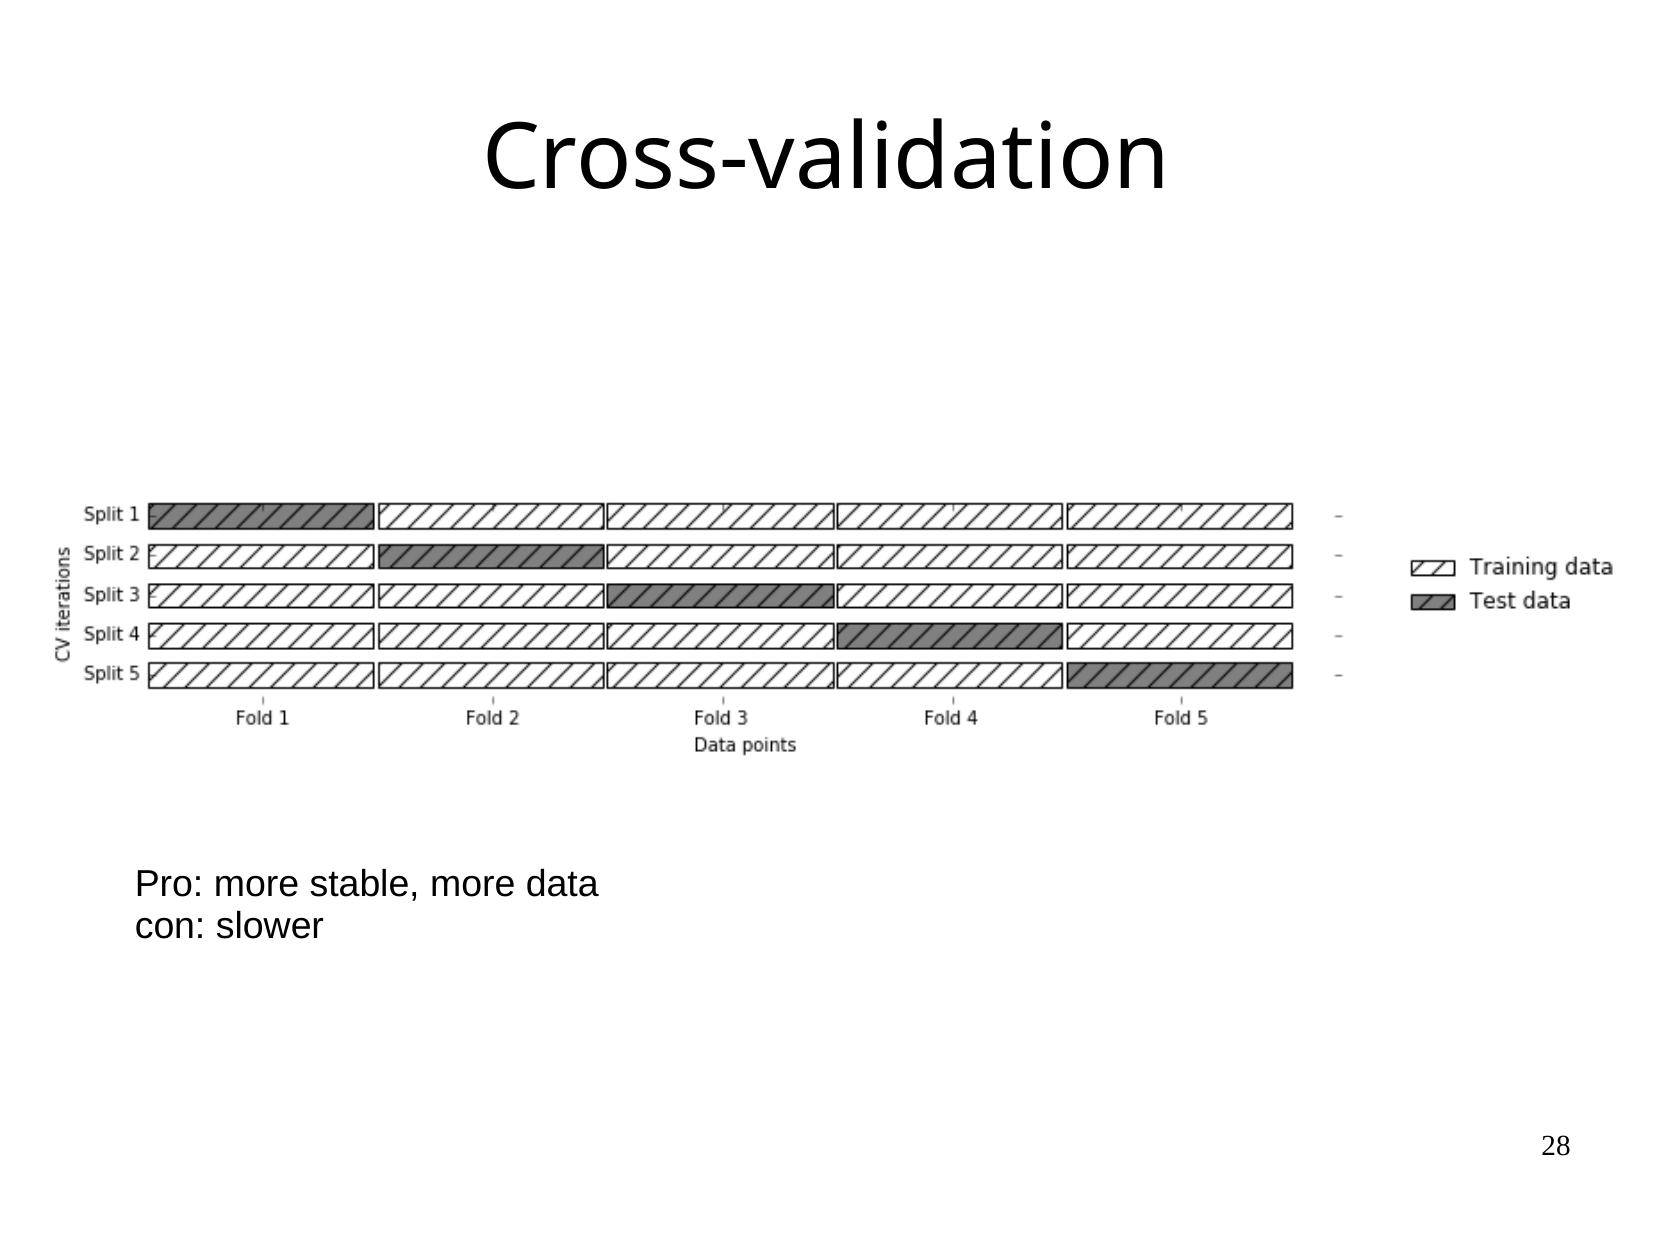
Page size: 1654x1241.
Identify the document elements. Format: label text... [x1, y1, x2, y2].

picture [45, 464, 1636, 768]
title Cross-validation [82, 49, 1571, 257]
text_box Pro: more stable, more data con: slower [120, 855, 1096, 954]
